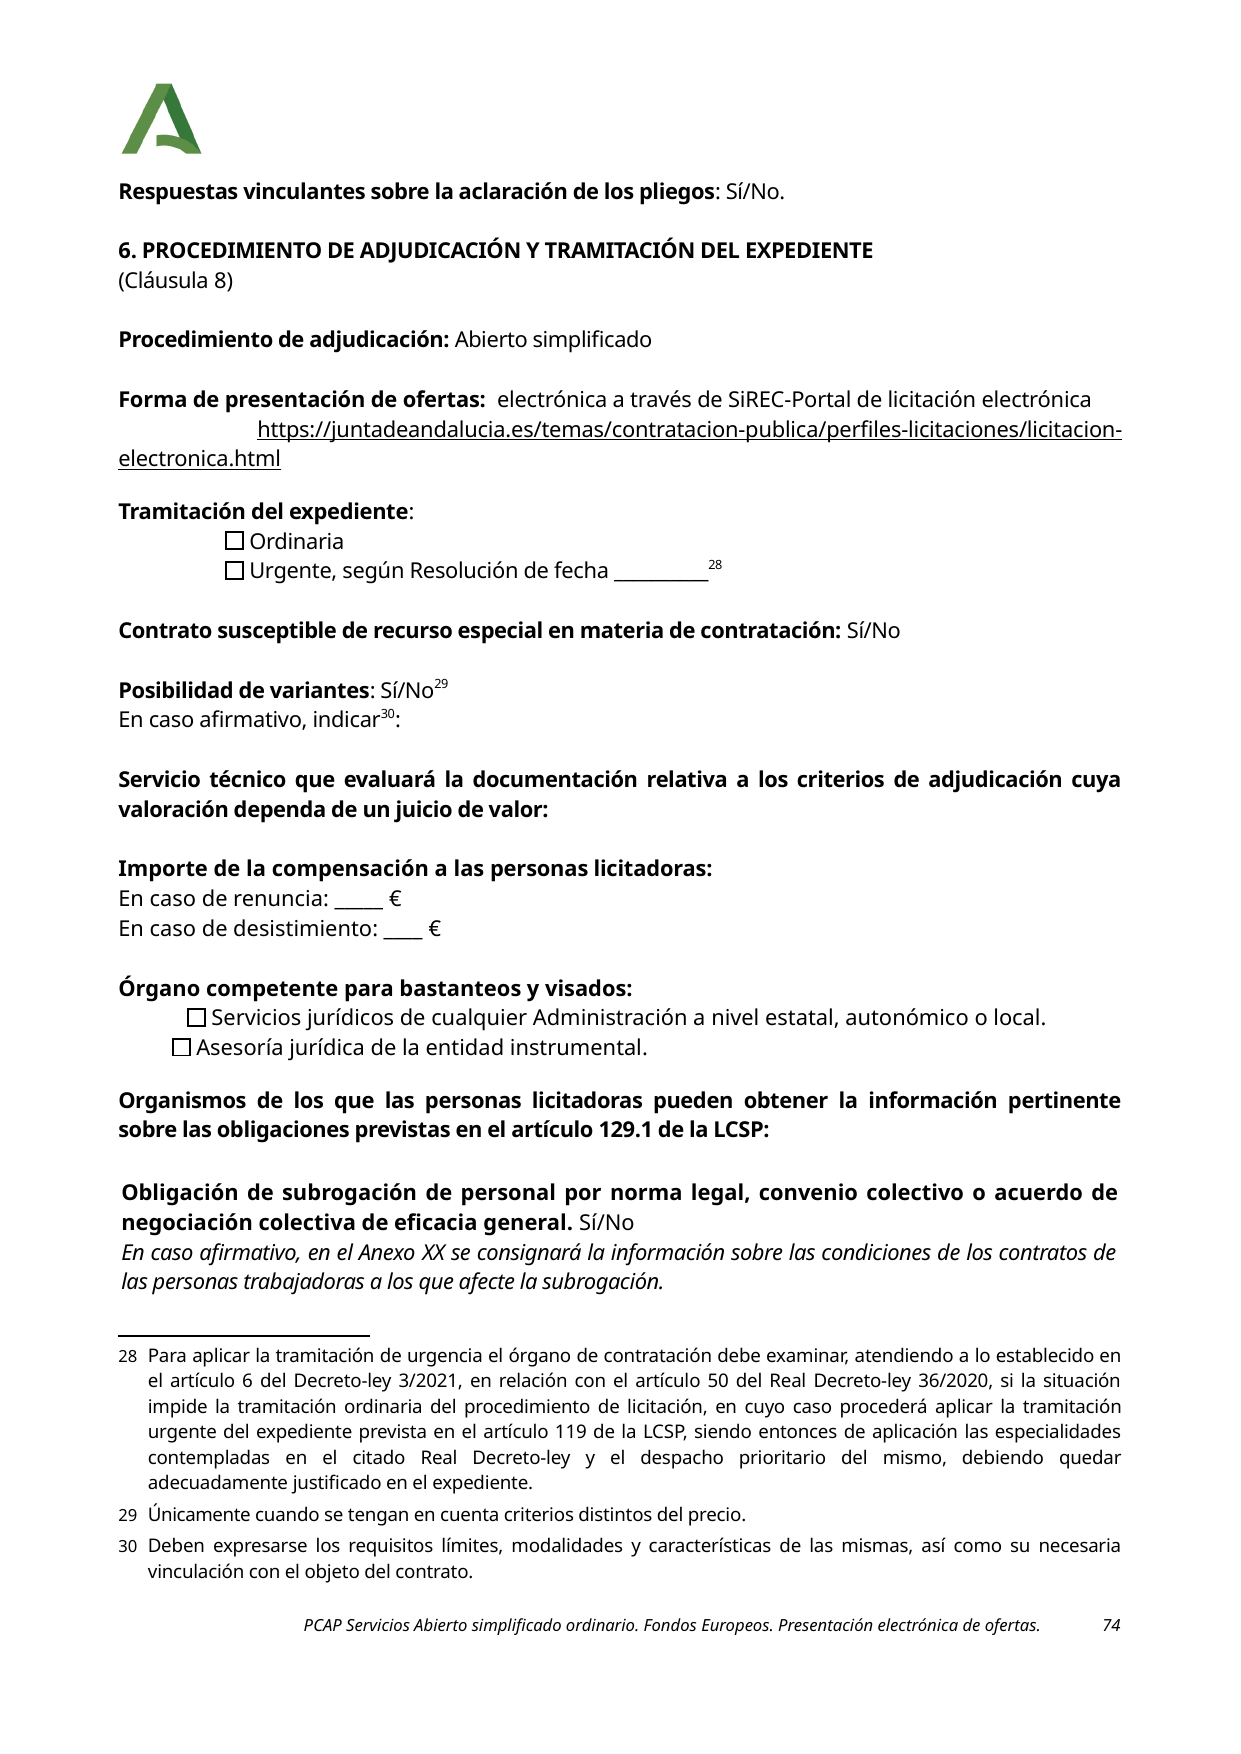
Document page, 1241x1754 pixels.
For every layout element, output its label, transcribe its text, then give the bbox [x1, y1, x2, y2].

text Forma de presentación de ofertas: electrónica a través de SiREC-Portal de licitación electrónica [118, 384, 1122, 414]
text En caso afirmativo, en el Anexo XX se consignará la información sobre las condiciones de los contratos de las personas trabajadoras a los que afecte la subrogación. [118, 1237, 1122, 1296]
text Para aplicar la tramitación de urgencia el órgano de contratación debe examinar, atendiendo a lo establecido en el artículo 6 del Decreto-ley 3/2021, en relación con el artículo 50 del Real Decreto-ley 36/2020, si la situación impide la tramitación ordinaria del procedimiento de licitación, en cuyo caso procederá aplicar la tramitación urgente del expediente prevista en el artículo 119 de la LCSP, siendo entonces de aplicación las especialidades contempladas en el citado Real Decreto-ley y el despacho prioritario del mismo, debiendo quedar adecuadamente justificado en el expediente. [118, 1342, 1122, 1495]
text Urgente, según Resolución de fecha __________ [118, 556, 1122, 585]
text Tramitación del expediente: [118, 496, 1122, 526]
text En caso de renuncia: _____ € [118, 883, 1122, 913]
text 6. PROCEDIMIENTO DE ADJUDICACIÓN Y TRAMITACIÓN DEL EXPEDIENTE [118, 235, 1122, 265]
text Procedimiento de adjudicación: Abierto simplificado [118, 324, 1122, 354]
text https://juntadeandalucia.es/temas/contratacion-publica/perfiles-licitaciones/licitacion-electronica.html [118, 414, 1122, 473]
text Únicamente cuando se tengan en cuenta criterios distintos del precio. [118, 1501, 1122, 1527]
text Contrato susceptible de recurso especial en materia de contratación: Sí/No [118, 615, 1122, 645]
text Respuestas vinculantes sobre la aclaración de los pliegos: Sí/No. [118, 176, 1122, 206]
text Servicios jurídicos de cualquier Administración a nivel estatal, autonómico o local. [118, 1002, 1122, 1032]
text Organismos de los que las personas licitadoras pueden obtener la información pertinente sobre las obligaciones previstas en el artículo 129.1 de la LCSP: [118, 1085, 1122, 1144]
text Importe de la compensación a las personas licitadoras: [118, 853, 1122, 883]
text (Cláusula 8) [118, 265, 1122, 294]
text Órgano competente para bastanteos y visados: [118, 973, 1122, 1002]
text Ordinaria [118, 526, 1122, 556]
text En caso afirmativo, indicar: [118, 704, 1122, 734]
text En caso de desistimiento: ____ € [118, 913, 1122, 943]
picture [117, 79, 206, 158]
text Posibilidad de variantes: Sí/No [118, 675, 1122, 704]
text Deben expresarse los requisitos límites, modalidades y características de las mismas, así como su necesaria vinculación con el objeto del contrato. [118, 1533, 1122, 1584]
text Obligación de subrogación de personal por norma legal, convenio colectivo o acuerdo de negociación colectiva de eficacia general. Sí/No [118, 1174, 1122, 1237]
text Servicio técnico que evaluará la documentación relativa a los criterios de adjudicación cuya valoración dependa de un juicio de valor: [118, 764, 1122, 824]
text Asesoría jurídica de la entidad instrumental. [171, 1032, 1122, 1062]
